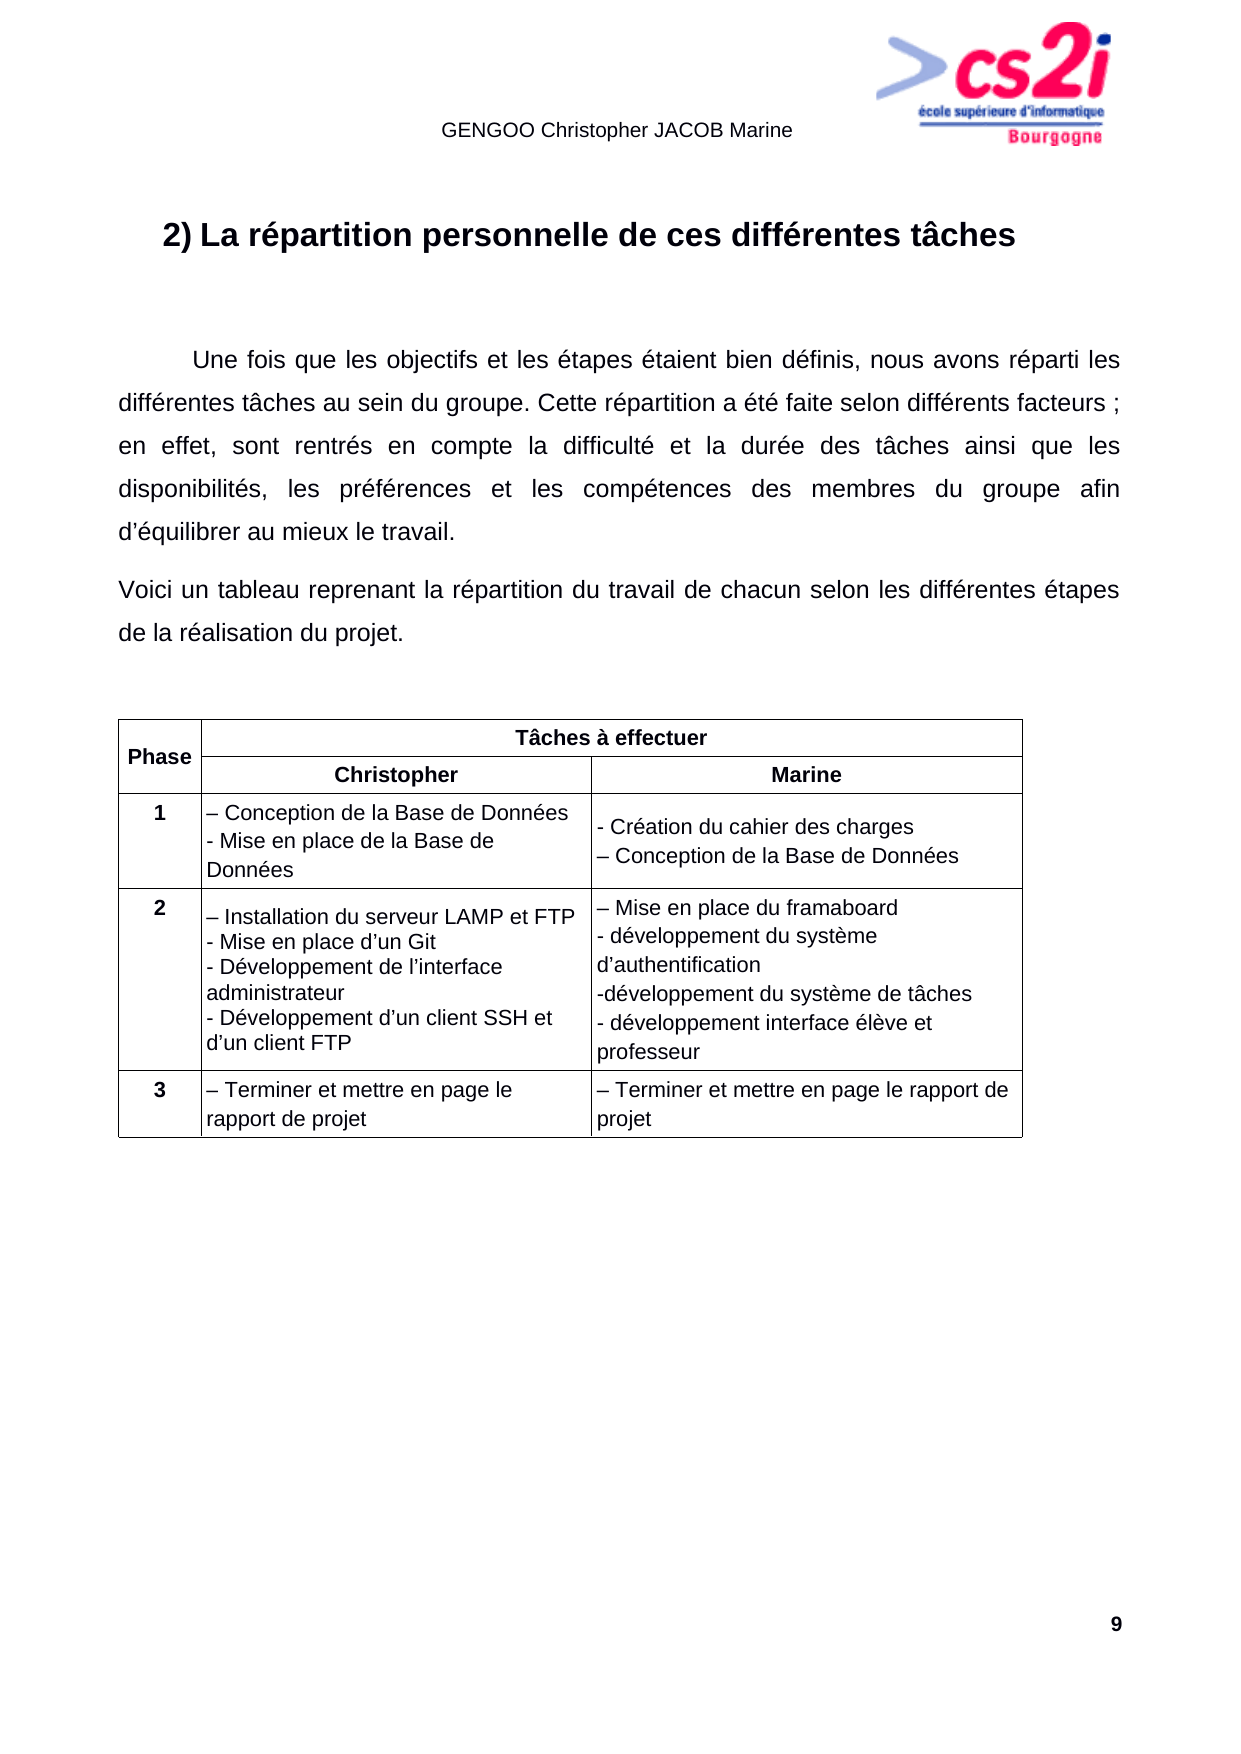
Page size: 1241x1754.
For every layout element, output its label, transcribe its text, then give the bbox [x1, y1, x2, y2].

table_cell Marine [592, 757, 1022, 793]
table_cell – Conception de la Base de Données - Mise en place de la Base de Données [202, 794, 591, 888]
table_cell 1 [119, 794, 201, 888]
picture [876, 22, 1111, 146]
table_cell 2 [119, 889, 201, 1070]
text Voici un tableau reprenant la répartition du travail de chacun selon les différentes étapes de la réalisation du projet. [118, 575, 1122, 647]
table_cell 3 [119, 1071, 201, 1136]
table_cell – Installation du serveur LAMP et FTP - Mise en place d’un Git - Développement de l’interface administrateur - Développement d’un client SSH et d’un client FTP [202, 889, 591, 1070]
table_cell - Création du cahier des charges – Conception de la Base de Données [592, 794, 1022, 888]
table_header Phase [119, 720, 201, 793]
table_cell Christopher [202, 757, 591, 793]
list La répartition personnelle de ces différentes tâches [162, 215, 1122, 253]
table_cell – Terminer et mettre en page le rapport de projet [592, 1071, 1022, 1136]
text Une fois que les objectifs et les étapes étaient bien définis, nous avons réparti les différentes tâches au sein du groupe. Cette répartition a été faite selon différents facteurs ; en effet, sont rentrés en compte la difficulté et la durée des tâches ainsi que les disponibilités, les préférences et les compétences des membres du groupe afin d’équilibrer au mieux le travail. [118, 344, 1122, 546]
table_header Tâches à effectuer [202, 720, 1022, 756]
table_cell – Terminer et mettre en page le rapport de projet [202, 1071, 591, 1136]
table_cell – Mise en place du framaboard - développement du système d’authentification -développement du système de tâches - développement interface élève et professeur [592, 889, 1022, 1070]
